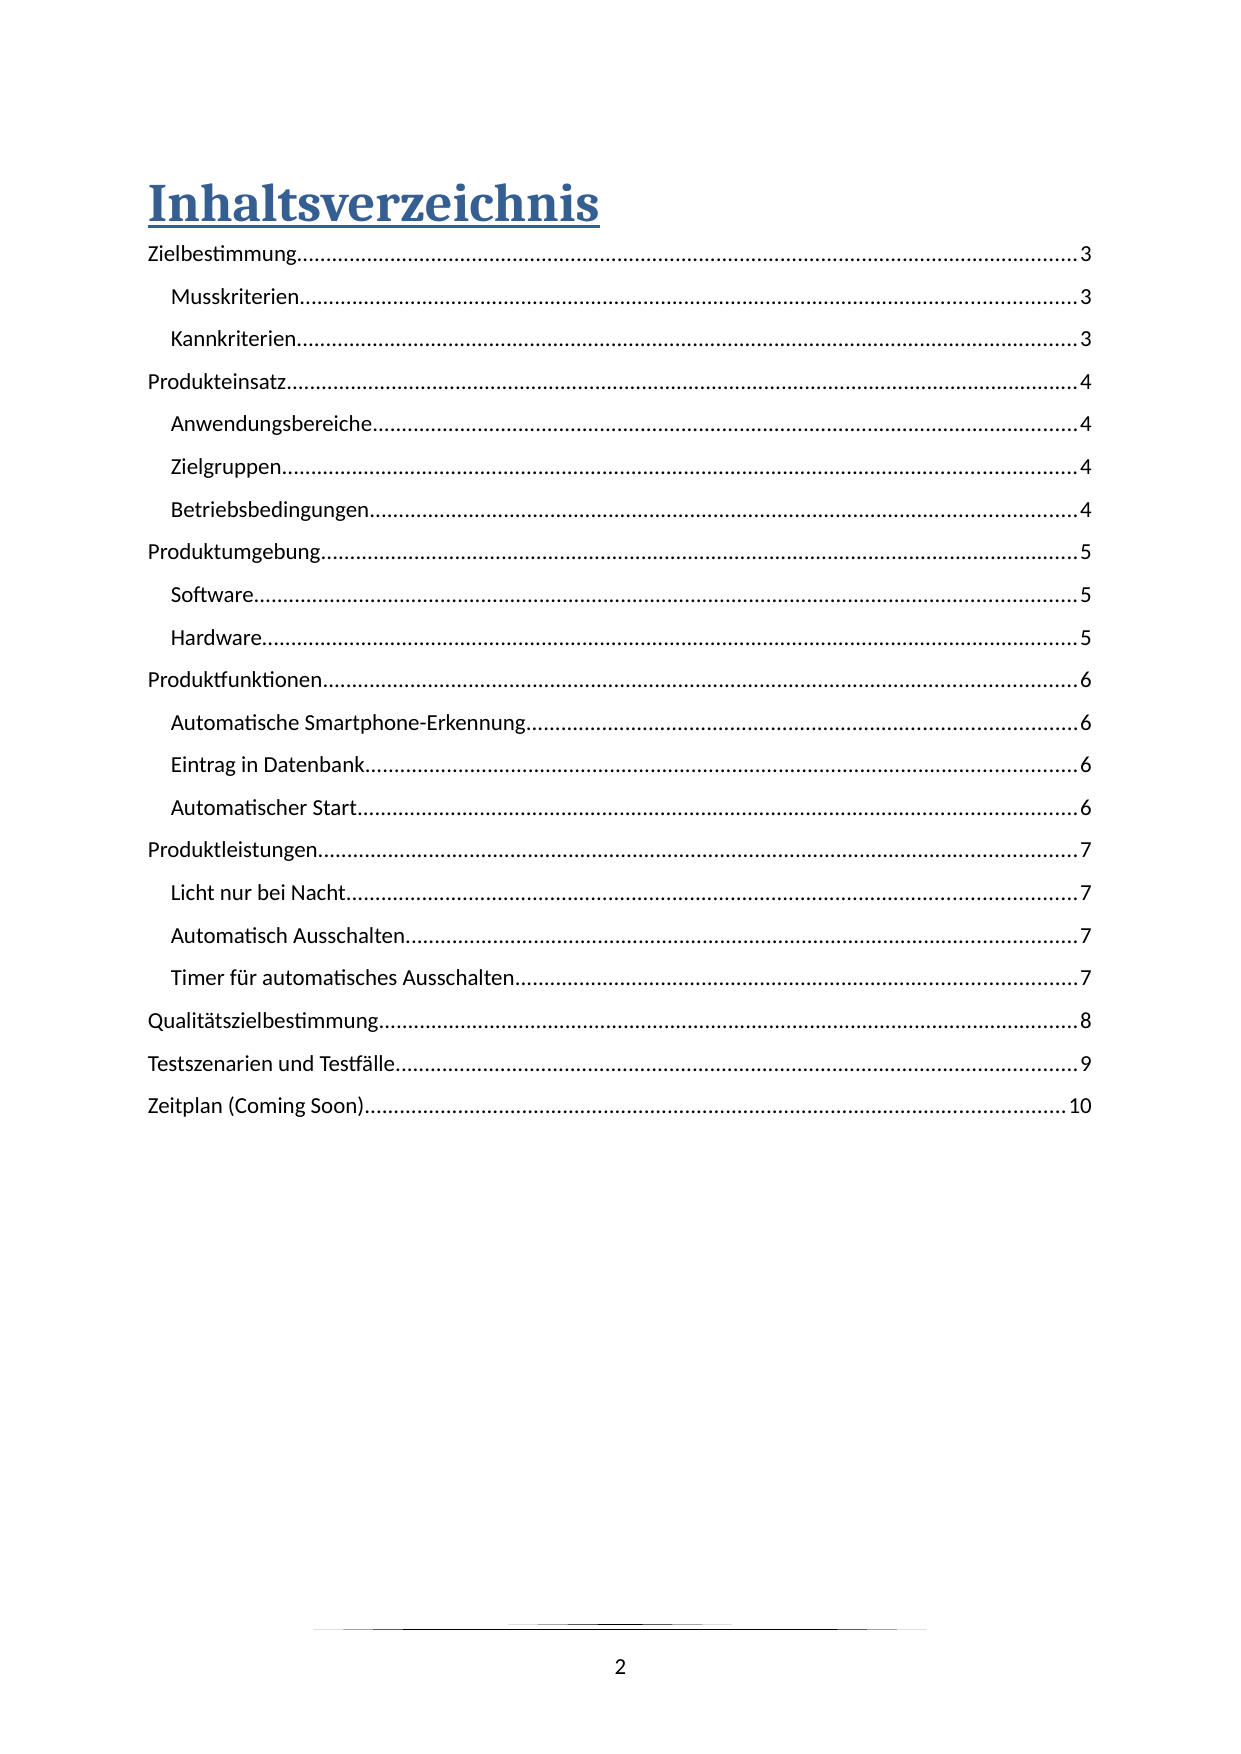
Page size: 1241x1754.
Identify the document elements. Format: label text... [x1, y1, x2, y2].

text Zielgruppen 4 [171, 452, 1093, 480]
text Kannkriterien 3 [171, 324, 1093, 352]
text Eintrag in Datenbank 6 [171, 750, 1093, 778]
text Automatischer Start 6 [171, 793, 1093, 821]
text Licht nur bei Nacht 7 [171, 878, 1093, 906]
text Produktfunktionen 6 [148, 665, 1093, 693]
text Timer für automatisches Ausschalten 7 [171, 963, 1093, 991]
text Hardware 5 [171, 623, 1093, 651]
text Produkteinsatz 4 [148, 367, 1093, 395]
text Produktumgebung 5 [148, 537, 1093, 565]
text Testszenarien und Testfälle 9 [148, 1049, 1093, 1077]
text Automatische Smartphone-Erkennung 6 [171, 708, 1093, 736]
text Qualitätszielbestimmung 8 [148, 1006, 1093, 1034]
text Zielbestimmung 3 [148, 239, 1093, 267]
text Anwendungsbereiche 4 [171, 409, 1093, 438]
text Zeitplan (Coming Soon) 10 [148, 1091, 1093, 1119]
text Musskriterien 3 [171, 282, 1093, 310]
text Betriebsbedingungen 4 [171, 495, 1093, 523]
text Produktleistungen 7 [148, 836, 1093, 864]
subtitle Inhaltsverzeichnis [148, 173, 1093, 235]
text Automatisch Ausschalten 7 [171, 921, 1093, 949]
text Software 5 [171, 580, 1093, 608]
